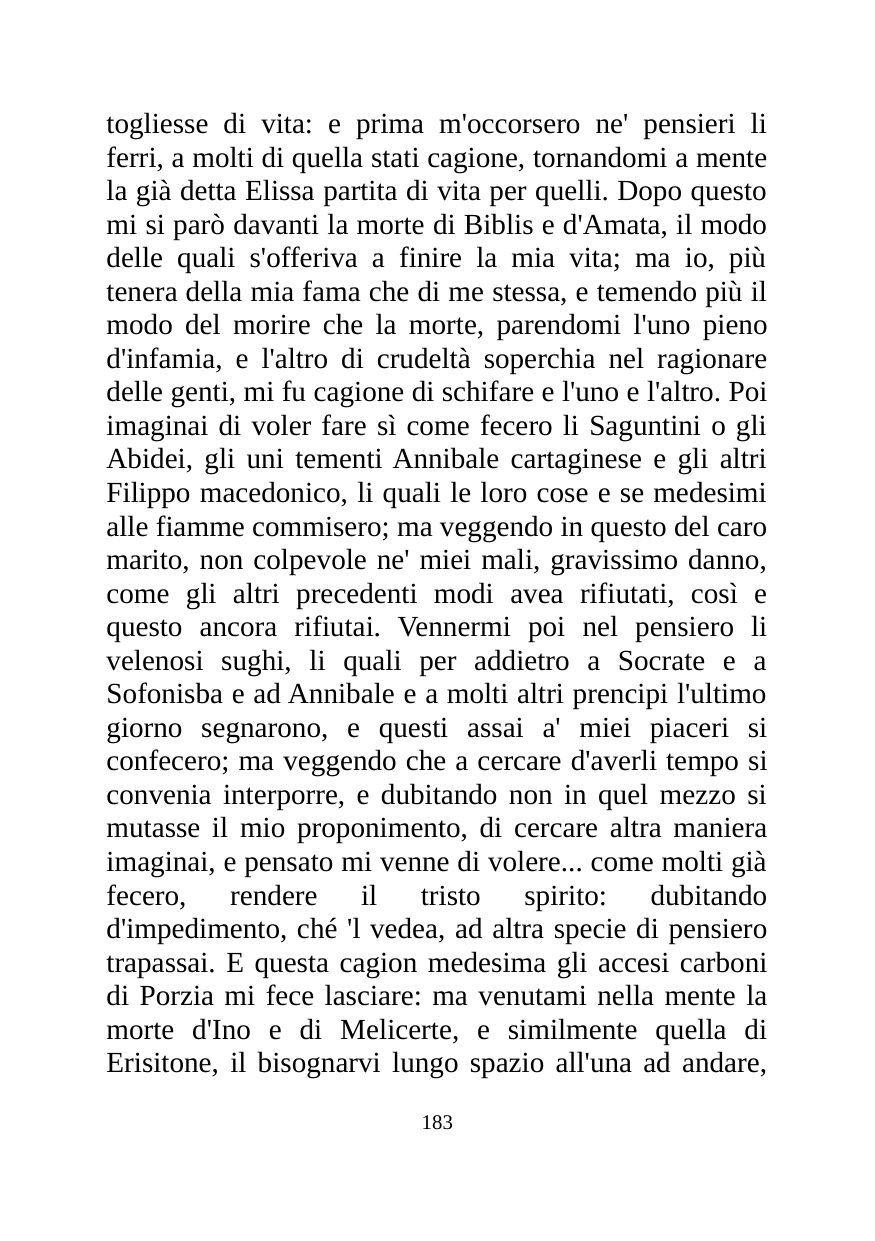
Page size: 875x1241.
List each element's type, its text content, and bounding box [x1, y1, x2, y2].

text togliesse di vita: e prima m'occorsero ne' pensieri li ferri, a molti di quella stati cagione, tornandomi a mente la già detta Elissa partita di vita per quelli. Dopo questo mi si parò davanti la morte di Biblis e d'Amata, il modo delle quali s'offeriva a finire la mia vita; ma io, più tenera della mia fama che di me stessa, e temendo più il modo del morire che la morte, parendomi l'uno pieno d'infamia, e l'altro di crudeltà soperchia nel ragionare delle genti, mi fu cagione di schifare e l'uno e l'altro. Poi imaginai di voler fare sì come fecero li Saguntini o gli Abidei, gli uni tementi Annibale cartaginese e gli altri Filippo macedonico, li quali le loro cose e se medesimi alle fiamme commisero; ma veggendo in questo del caro marito, non colpevole ne' miei mali, gravissimo danno, come gli altri precedenti modi avea rifiutati, così e questo ancora rifiutai. Vennermi poi nel pensiero li velenosi sughi, li quali per addietro a Socrate e a Sofonisba e ad Annibale e a molti altri prencipi l'ultimo giorno segnarono, e questi assai a' miei piaceri si confecero; ma veggendo che a cercare d'averli tempo si convenia interporre, e dubitando non in quel mezzo si mutasse il mio proponimento, di cercare altra maniera imaginai, e pensato mi venne di volere... come molti già fecero, rendere il tristo spirito: dubitando d'impedimento, ché 'l vedea, ad altra specie di pensiero trapassai. E questa cagion medesima gli accesi carboni di Porzia mi fece lasciare: ma venutami nella mente la morte d'Ino e di Melicerte, e similmente quella di Erisitone, il bisognarvi lungo spazio all'una ad andare, [106, 106, 768, 1079]
